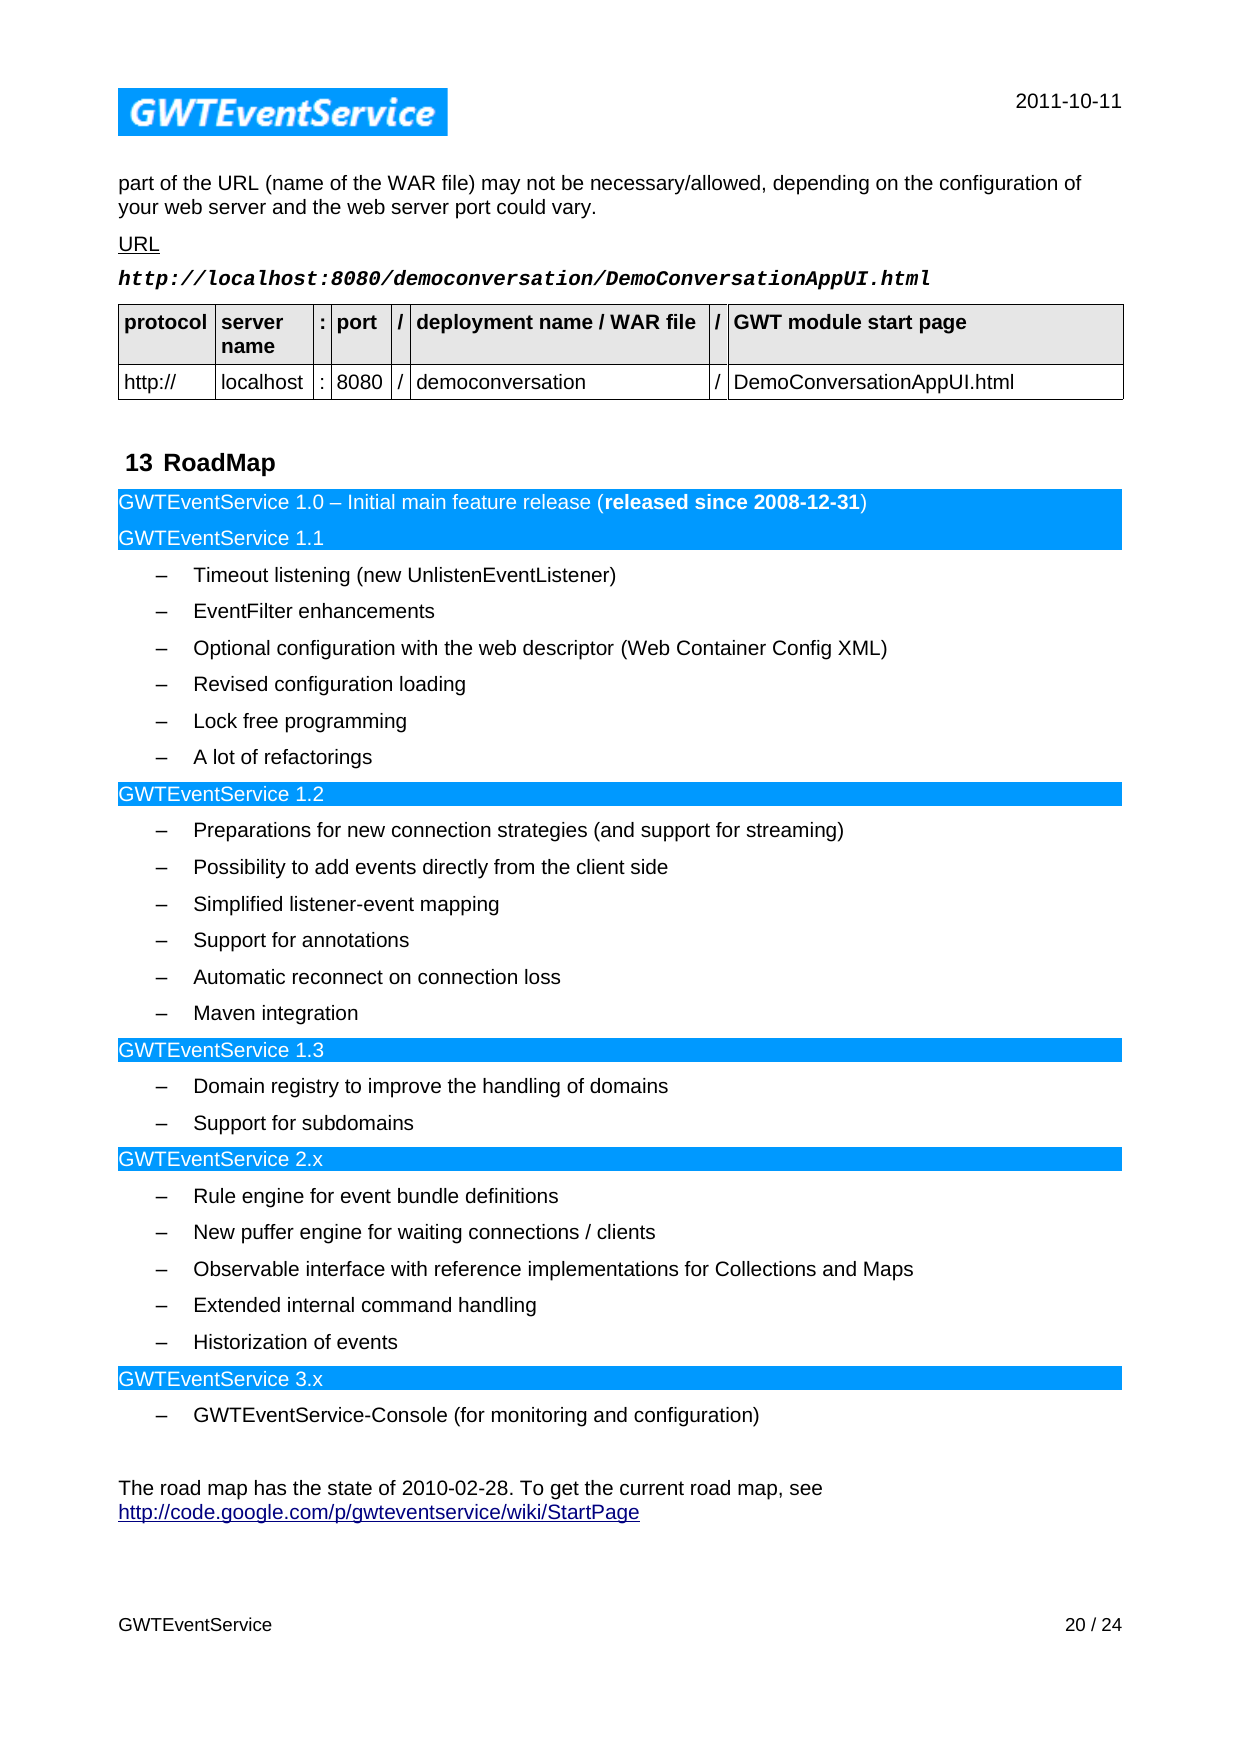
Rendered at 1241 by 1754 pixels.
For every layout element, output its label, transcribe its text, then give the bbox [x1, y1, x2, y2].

list Support for annotations [156, 928, 1122, 952]
list New puffer engine for waiting connections / clients [156, 1220, 1122, 1244]
list Optional configuration with the web descriptor (Web Container Config XML) [156, 636, 1122, 659]
list Timeout listening (new UnlistenEventListener) [156, 562, 1122, 586]
subtitle RoadMap [118, 448, 1122, 477]
table_header deployment name / WAR file [411, 305, 709, 364]
text GWTEventService 1.2 [118, 782, 1122, 806]
table_cell 8080 [332, 365, 391, 399]
list GWTEventService-Console (for monitoring and configuration) [156, 1403, 1122, 1427]
list Historization of events [156, 1330, 1122, 1354]
list Lock free programming [156, 709, 1122, 733]
table_cell localhost [216, 365, 313, 399]
table_cell http:// [119, 365, 215, 399]
list Simplified listener-event mapping [156, 891, 1122, 915]
list EventFilter enhancements [156, 599, 1122, 623]
table_header server name [216, 305, 313, 364]
table_header protocol [119, 305, 215, 364]
list Rule engine for event bundle definitions [156, 1184, 1122, 1208]
text http://localhost:8080/democonversation/DemoConversationAppUI.html [118, 268, 1122, 292]
text GWTEventService 1.0 – Initial main feature release (released since 2008-12-31) [118, 489, 1122, 513]
table_cell / [392, 365, 410, 399]
list Domain registry to improve the handling of domains [156, 1074, 1122, 1098]
table_header : [314, 305, 331, 364]
table_cell : [314, 365, 331, 399]
list Maven integration [156, 1001, 1122, 1025]
list Possibility to add events directly from the client side [156, 855, 1122, 879]
text GWTEventService 1.3 [118, 1038, 1122, 1062]
text part of the URL (name of the WAR file) may not be necessary/allowed, depending on the configuration of your web server and the web server port could vary. [118, 171, 1122, 219]
text GWTEventService 3.x [118, 1366, 1122, 1390]
text GWTEventService 1.1 [118, 526, 1122, 550]
table_header / [710, 305, 727, 364]
text The road map has the state of 2010-02-28. To get the current road map, see http://code.google.com/p/gwteventservice/wiki/StartPage [118, 1476, 1122, 1524]
list A lot of refactorings [156, 745, 1122, 769]
picture [118, 88, 448, 136]
table_header / [392, 305, 410, 364]
list Preparations for new connection strategies (and support for streaming) [156, 818, 1122, 842]
table_cell DemoConversationAppUI.html [729, 365, 1123, 399]
list Support for subdomains [156, 1111, 1122, 1135]
table_cell democonversation [411, 365, 709, 399]
text URL [118, 232, 1122, 256]
text GWTEventService 2.x [118, 1147, 1122, 1171]
list Extended internal command handling [156, 1293, 1122, 1317]
table_header GWT module start page [729, 305, 1123, 364]
list Observable interface with reference implementations for Collections and Maps [156, 1257, 1122, 1281]
table_cell / [710, 365, 727, 399]
list Revised configuration loading [156, 672, 1122, 696]
table_header port [332, 305, 391, 364]
list Automatic reconnect on connection loss [156, 964, 1122, 988]
